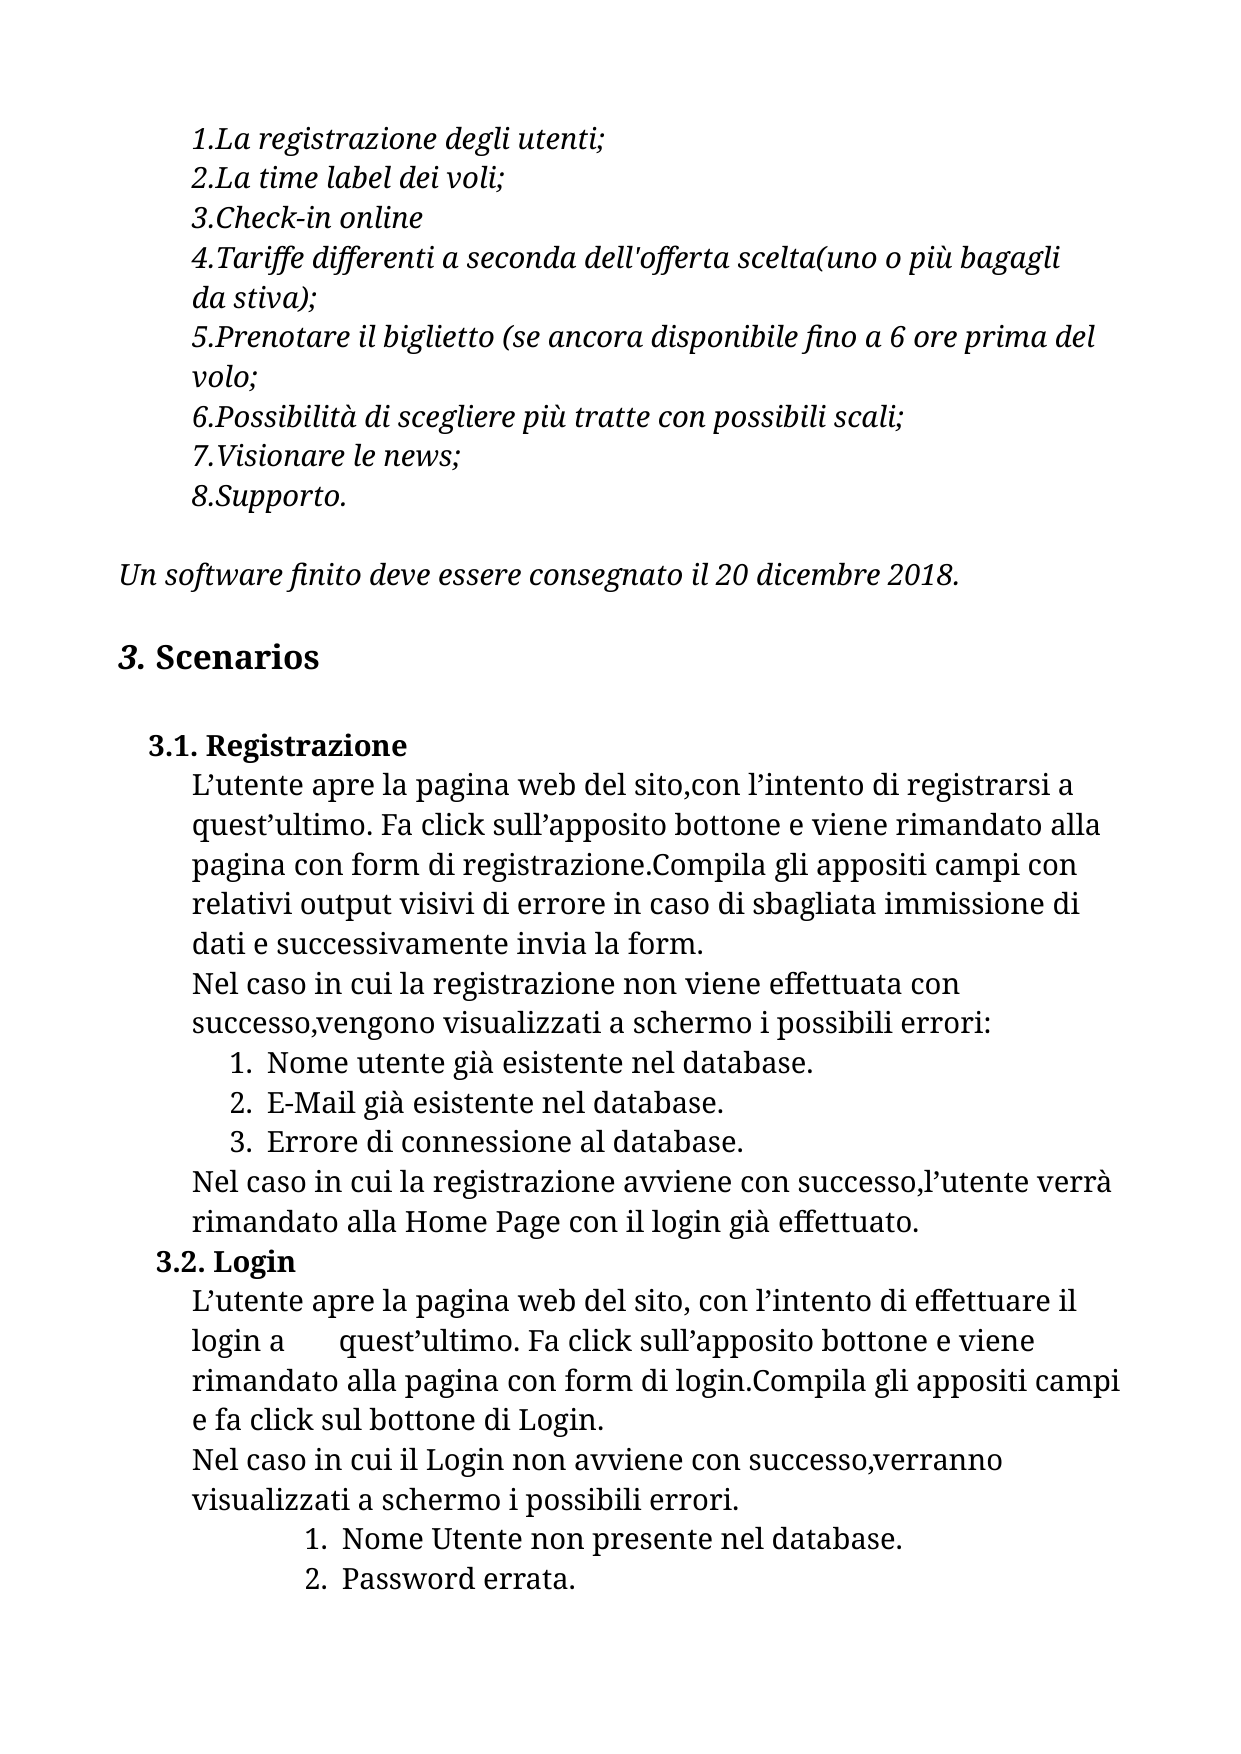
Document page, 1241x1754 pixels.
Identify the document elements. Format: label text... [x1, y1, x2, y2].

text 3.1. Registrazione [118, 725, 1122, 764]
list Password errata. [304, 1558, 1122, 1598]
list Possibilità di scegliere più tratte con possibili scali; [192, 396, 1122, 436]
text L’utente apre la pagina web del sito,con l’intento di registrarsi a quest’ultimo. Fa click sull’apposito bottone e viene rimandato alla pagina con form di registrazione.Compila gli appositi campi con relativi output visivi di errore in caso di sbagliata immissione di dati e successivamente invia la form. [192, 764, 1122, 963]
list Prenotare il biglietto (se ancora disponibile fino a 6 ore prima del volo; [192, 317, 1122, 396]
text Nel caso in cui la registrazione avviene con successo,l’utente verrà rimandato alla Home Page con il login già effettuato. [192, 1161, 1122, 1241]
list E-Mail già esistente nel database. [229, 1082, 1122, 1122]
text Nel caso in cui la registrazione non viene effettuata con successo,vengono visualizzati a schermo i possibili errori: [192, 963, 1122, 1042]
text 3.2. Login [118, 1241, 1122, 1281]
list Supporto. [192, 475, 1122, 515]
list La registrazione degli utenti; [192, 118, 1122, 158]
text L’utente apre la pagina web del sito, con l’intento di effettuare il login a quest’ultimo. Fa click sull’apposito bottone e viene rimandato alla pagina con form di login.Compila gli appositi campi e fa click sul bottone di Login. [192, 1281, 1122, 1439]
list Tariffe differenti a seconda dell'offerta scelta(uno o più bagagli da stiva); [192, 237, 1122, 317]
list Errore di connessione al database. [229, 1122, 1122, 1161]
list Nome utente già esistente nel database. [229, 1042, 1122, 1082]
text Un software finito deve essere consegnato il 20 dicembre 2018. [118, 555, 1122, 594]
list Nome Utente non presente nel database. [304, 1519, 1122, 1558]
list La time label dei voli; [192, 158, 1122, 197]
text 3. Scenarios [118, 634, 1122, 679]
list Visionare le news; [192, 436, 1122, 475]
text Nel caso in cui il Login non avviene con successo,verranno visualizzati a schermo i possibili errori. [192, 1439, 1122, 1519]
list Check-in online [192, 197, 1122, 237]
